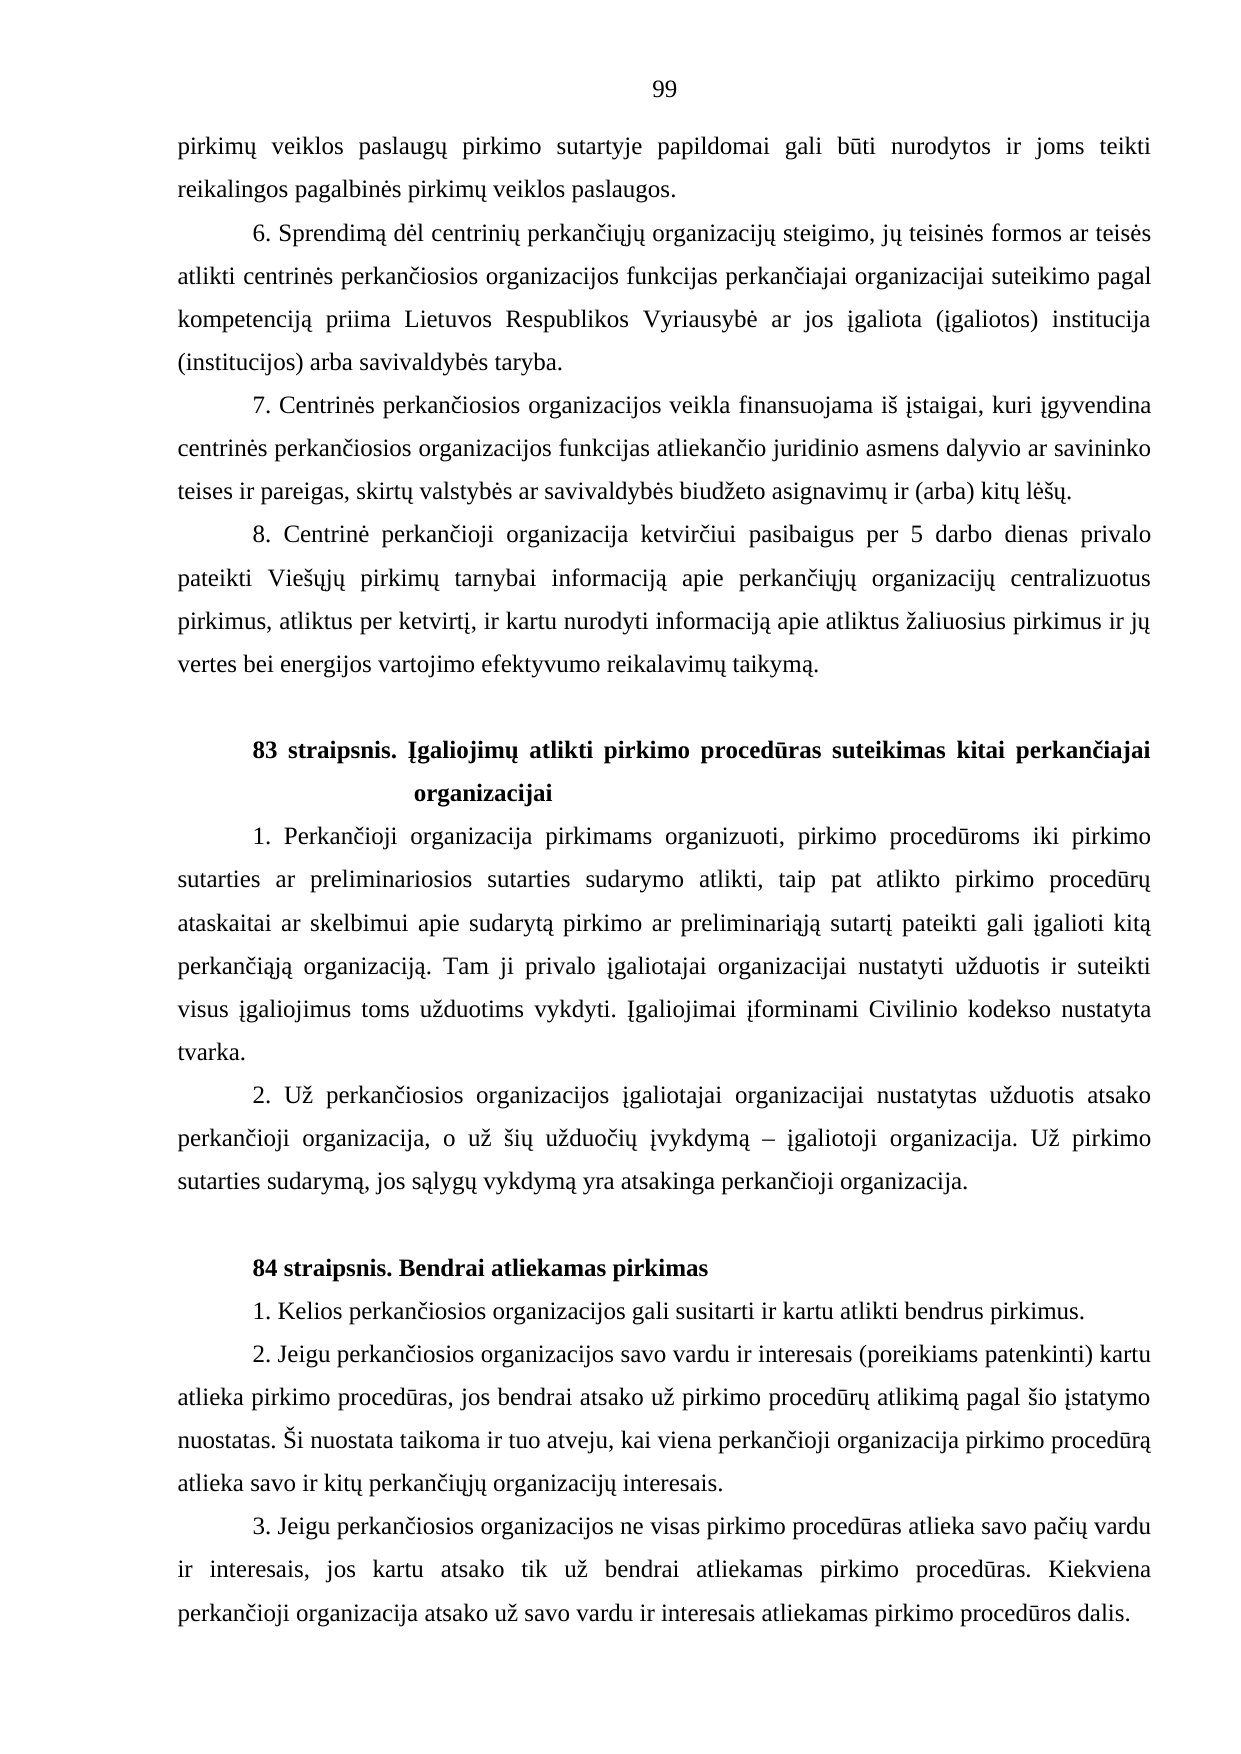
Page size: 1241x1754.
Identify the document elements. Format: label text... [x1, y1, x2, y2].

text 1. Perkančioji organizacija pirkimams organizuoti, pirkimo procedūroms iki pirkimo sutarties ar preliminariosios sutarties sudarymo atlikti, taip pat atlikto pirkimo procedūrų ataskaitai ar skelbimui apie sudarytą pirkimo ar preliminariąją sutartį pateikti gali įgalioti kitą perkančiąją organizaciją. Tam ji privalo įgaliotajai organizacijai nustatyti užduotis ir suteikti visus įgaliojimus toms užduotims vykdyti. Įgaliojimai įforminami Civilinio kodekso nustatyta tvarka. [177, 821, 1152, 1066]
text 6. Sprendimą dėl centrinių perkančiųjų organizacijų steigimo, jų teisinės formos ar teisės atlikti centrinės perkančiosios organizacijos funkcijas perkančiajai organizacijai suteikimo pagal kompetenciją priima Lietuvos Respublikos Vyriausybė ar jos įgaliota (įgaliotos) institucija (institucijos) arba savivaldybės taryba. [177, 218, 1152, 376]
text 3. Jeigu perkančiosios organizacijos ne visas pirkimo procedūras atlieka savo pačių vardu ir interesais, jos kartu atsako tik už bendrai atliekamas pirkimo procedūras. Kiekviena perkančioji organizacija atsako už savo vardu ir interesais atliekamas pirkimo procedūros dalis. [177, 1511, 1152, 1626]
text 83 straipsnis. Įgaliojimų atlikti pirkimo procedūras suteikimas kitai perkančiajai organizacijai [252, 735, 1152, 807]
text 8. Centrinė perkančioji organizacija ketvirčiui pasibaigus per 5 darbo dienas privalo pateikti Viešųjų pirkimų tarnybai informaciją apie perkančiųjų organizacijų centralizuotus pirkimus, atliktus per ketvirtį, ir kartu nurodyti informaciją apie atliktus žaliuosius pirkimus ir jų vertes bei energijos vartojimo efektyvumo reikalavimų taikymą. [177, 519, 1152, 678]
text 84 straipsnis. Bendrai atliekamas pirkimas [177, 1253, 1152, 1281]
text 7. Centrinės perkančiosios organizacijos veikla finansuojama iš įstaigai, kuri įgyvendina centrinės perkančiosios organizacijos funkcijas atliekančio juridinio asmens dalyvio ar savininko teises ir pareigas, skirtų valstybės ar savivaldybės biudžeto asignavimų ir (arba) kitų lėšų. [177, 390, 1152, 505]
text pirkimų veiklos paslaugų pirkimo sutartyje papildomai gali būti nurodytos ir joms teikti reikalingos pagalbinės pirkimų veiklos paslaugos. [177, 131, 1152, 203]
text 1. Kelios perkančiosios organizacijos gali susitarti ir kartu atlikti bendrus pirkimus. [177, 1296, 1152, 1324]
text 2. Jeigu perkančiosios organizacijos savo vardu ir interesais (poreikiams patenkinti) kartu atlieka pirkimo procedūras, jos bendrai atsako už pirkimo procedūrų atlikimą pagal šio įstatymo nuostatas. Ši nuostata taikoma ir tuo atveju, kai viena perkančioji organizacija pirkimo procedūrą atlieka savo ir kitų perkančiųjų organizacijų interesais. [177, 1339, 1152, 1497]
text 2. Už perkančiosios organizacijos įgaliotajai organizacijai nustatytas užduotis atsako perkančioji organizacija, o už šių užduočių įvykdymą – įgaliotoji organizacija. Už pirkimo sutarties sudarymą, jos sąlygų vykdymą yra atsakinga perkančioji organizacija. [177, 1080, 1152, 1195]
